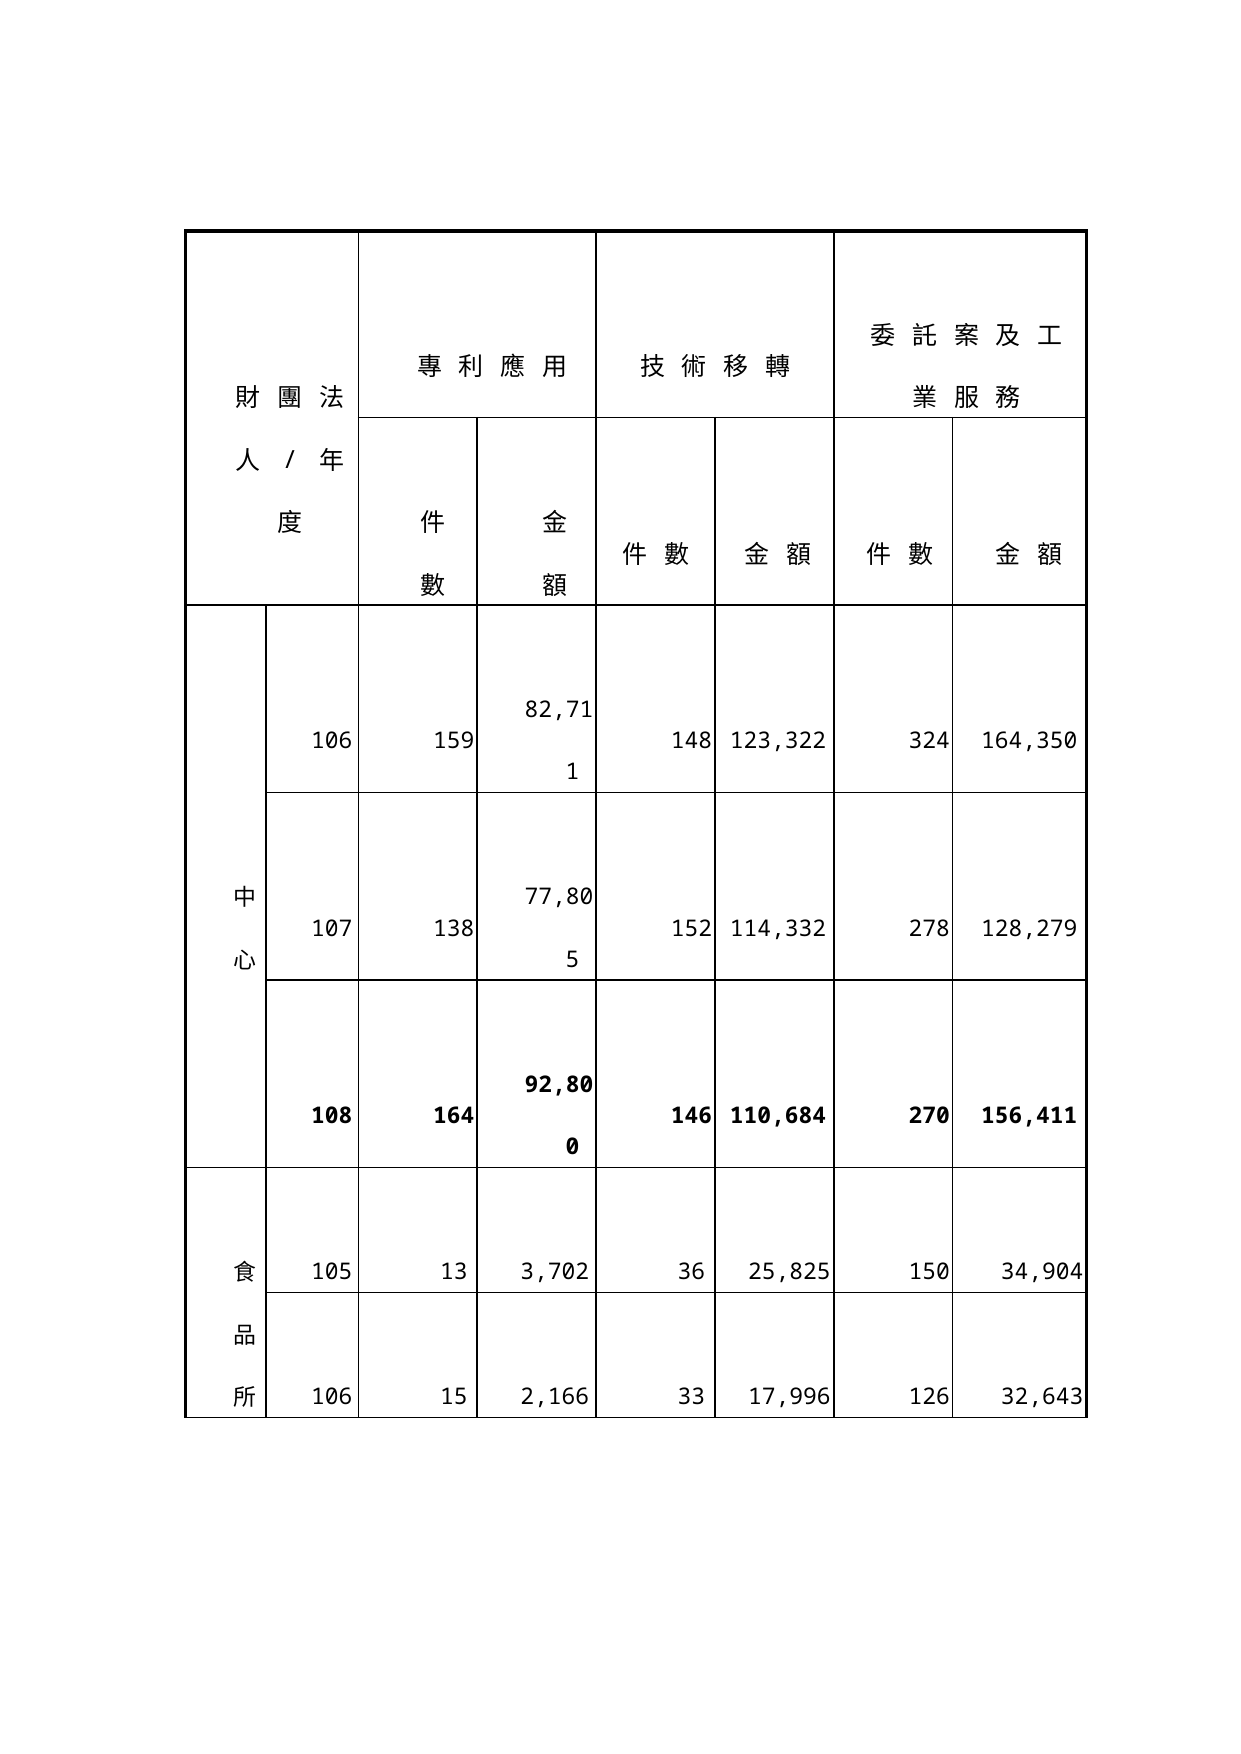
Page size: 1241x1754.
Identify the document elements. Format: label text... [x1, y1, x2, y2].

table_cell 3,702 [478, 1168, 595, 1292]
table_cell 146 [597, 981, 714, 1167]
table_cell 150 [835, 1168, 952, 1292]
table_cell 92,800 [478, 981, 595, 1167]
table_cell 2,166 [478, 1293, 595, 1417]
table_cell 82,711 [478, 606, 595, 792]
table_cell 152 [597, 793, 714, 979]
table_cell 13 [359, 1168, 476, 1292]
table_cell 77,805 [478, 793, 595, 979]
table_cell 123,322 [716, 606, 833, 792]
table_cell 164,350 [953, 606, 1085, 792]
table_cell 278 [835, 793, 952, 979]
table_cell 32,643 [953, 1293, 1085, 1417]
table_cell 件數 [835, 418, 952, 604]
table_header 專利應用 [359, 233, 595, 417]
table_cell 128,279 [953, 793, 1085, 979]
table_cell 105 [267, 1168, 358, 1292]
table_cell 108 [267, 981, 358, 1167]
table_cell 148 [597, 606, 714, 792]
table_header 財團法人/年度 [187, 233, 358, 604]
table_header 委託案及工業服務 [835, 233, 1085, 417]
table_cell 25,825 [716, 1168, 833, 1292]
table_cell 17,996 [716, 1293, 833, 1417]
table_cell 15 [359, 1293, 476, 1417]
table_cell 107 [267, 793, 358, 979]
table_cell 金額 [716, 418, 833, 604]
table_cell 114,332 [716, 793, 833, 979]
table_cell 件數 [597, 418, 714, 604]
table_cell 270 [835, 981, 952, 1167]
table_cell 食品所 [187, 1168, 265, 1417]
table_cell 324 [835, 606, 952, 792]
table_cell 126 [835, 1293, 952, 1417]
table_cell 164 [359, 981, 476, 1167]
table_cell 156,411 [953, 981, 1085, 1167]
table_cell 件數 [359, 418, 476, 604]
table_cell 110,684 [716, 981, 833, 1167]
table_cell 金額 [953, 418, 1085, 604]
table_cell 106 [267, 1293, 358, 1417]
table_cell 中心 [187, 606, 265, 1167]
table_cell 金額 [478, 418, 595, 604]
table_cell 34,904 [953, 1168, 1085, 1292]
table_header 技術移轉 [597, 233, 833, 417]
table_cell 106 [267, 606, 358, 792]
table_cell 33 [597, 1293, 714, 1417]
table_cell 138 [359, 793, 476, 979]
table_cell 159 [359, 606, 476, 792]
table_cell 36 [597, 1168, 714, 1292]
